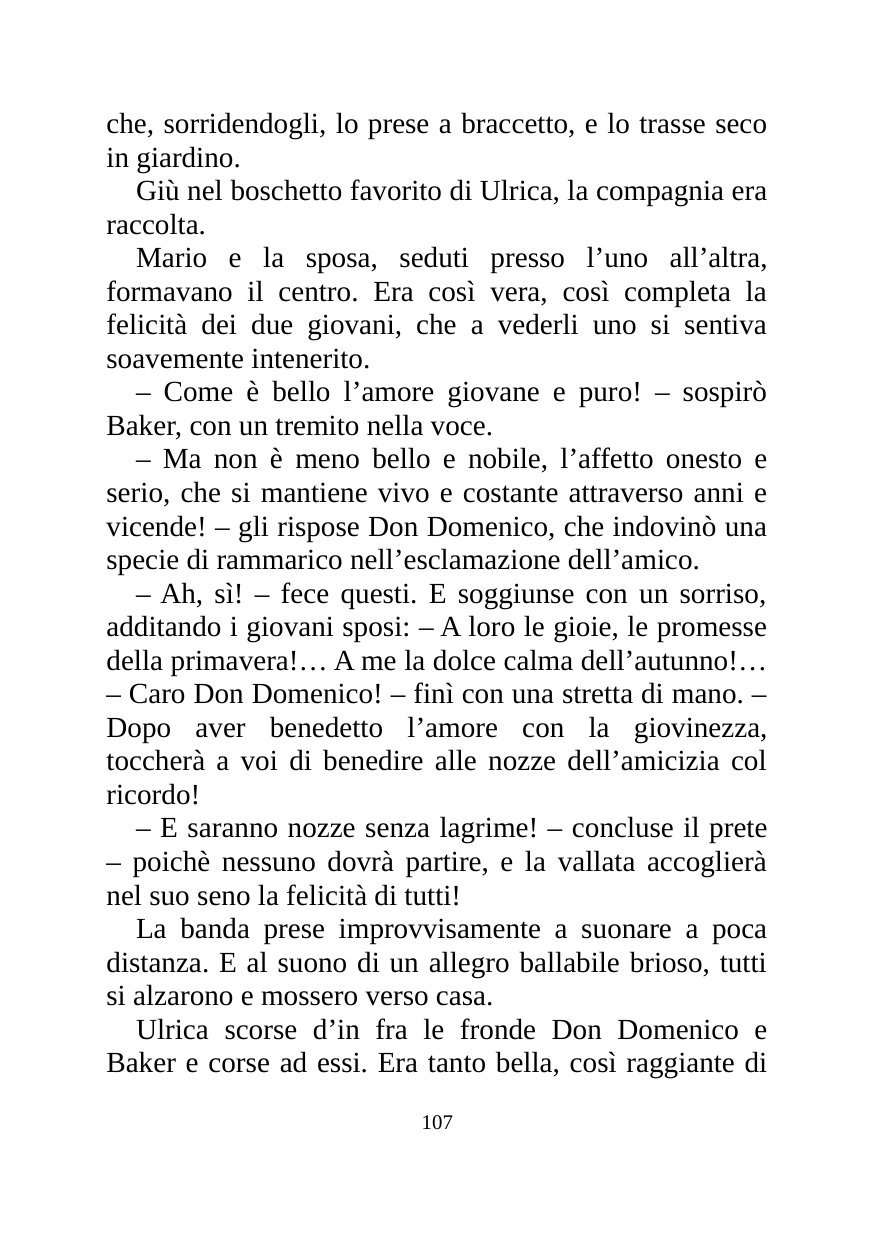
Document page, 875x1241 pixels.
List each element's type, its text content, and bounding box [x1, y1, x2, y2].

text Giù nel boschetto favorito di Ulrica, la compagnia era raccolta. [106, 173, 768, 240]
text Mario e la sposa, seduti presso l’uno all’altra, formavano il centro. Era così vera, così completa la felicità dei due giovani, che a vederli uno si sentiva soavemente intenerito. [106, 240, 768, 374]
text Ulrica scorse d’in fra le fronde Don Domenico e Baker e corse ad essi. Era tanto bella, così raggiante di [106, 1012, 768, 1079]
text – Come è bello l’amore giovane e puro! – sospirò Baker, con un tremito nella voce. [106, 374, 768, 442]
text La banda prese improvvisamente a suonare a poca distanza. E al suono di un allegro ballabile brioso, tutti si alzarono e mossero verso casa. [106, 911, 768, 1012]
text – E saranno nozze senza lagrime! – concluse il prete – poichè nessuno dovrà partire, e la vallata accoglierà nel suo seno la felicità di tutti! [106, 811, 768, 911]
text – Ma non è meno bello e nobile, l’affetto onesto e serio, che si mantiene vivo e costante attraverso anni e vicende! – gli rispose Don Domenico, che indovinò una specie di rammarico nell’esclamazione dell’amico. [106, 442, 768, 576]
text – Ah, sì! – fece questi. E soggiunse con un sorriso, additando i giovani sposi: – A loro le gioie, le promesse della primavera!… A me la dolce calma dell’autunno!… – Caro Don Domenico! – finì con una stretta di mano. – Dopo aver benedetto l’amore con la giovinezza, toccherà a voi di benedire alle nozze dell’amicizia col ricordo! [106, 576, 768, 811]
text che, sorridendogli, lo prese a braccetto, e lo trasse seco in giardino. [106, 106, 768, 173]
